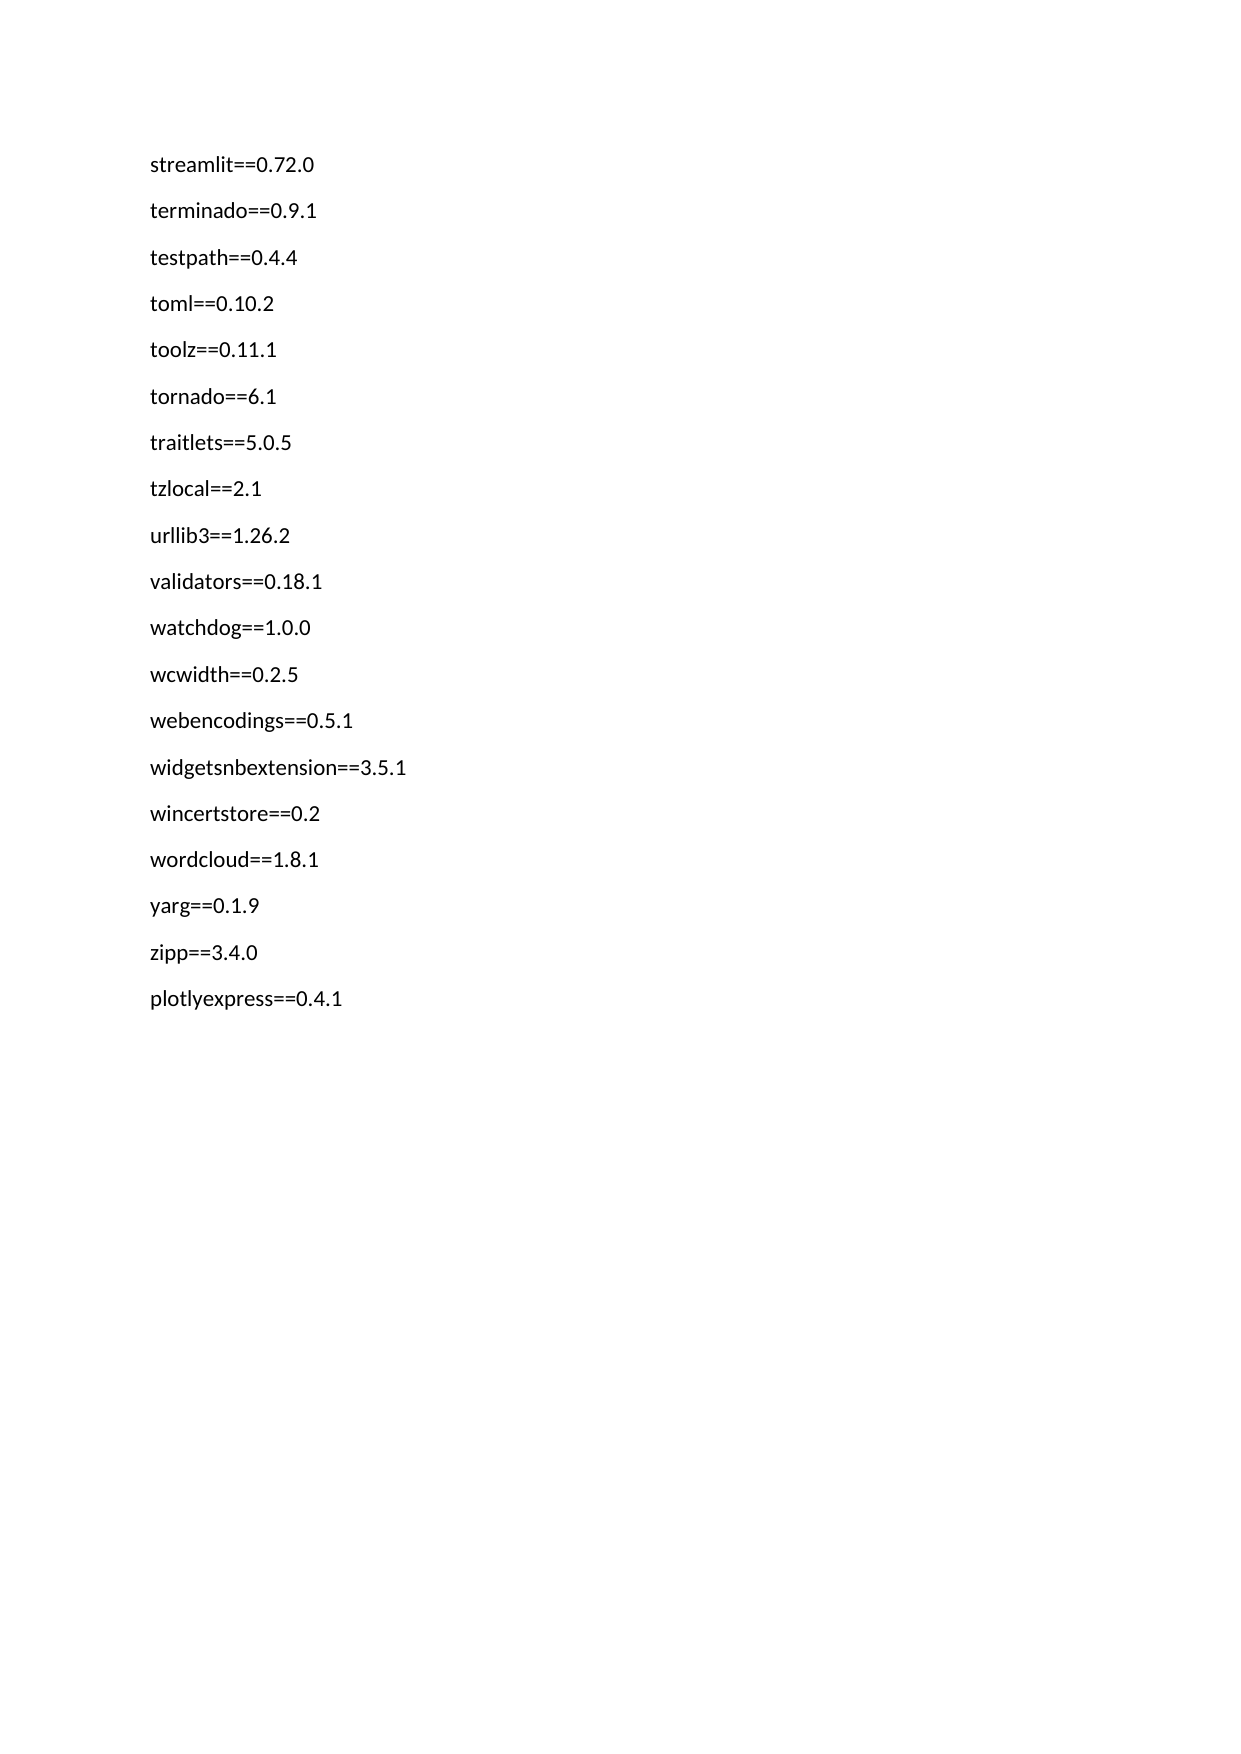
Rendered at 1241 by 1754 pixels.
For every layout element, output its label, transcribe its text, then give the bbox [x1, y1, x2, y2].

text urllib3==1.26.2 [150, 521, 1090, 549]
text wordcloud==1.8.1 [150, 845, 1090, 873]
text wcwidth==0.2.5 [150, 660, 1090, 688]
text validators==0.18.1 [150, 567, 1090, 595]
text zipp==3.4.0 [150, 938, 1090, 966]
text webencodings==0.5.1 [150, 706, 1090, 734]
text tzlocal==2.1 [150, 474, 1090, 502]
text toml==0.10.2 [150, 289, 1090, 317]
text widgetsnbextension==3.5.1 [150, 753, 1090, 781]
text plotlyexpress==0.4.1 [150, 984, 1090, 1012]
text yarg==0.1.9 [150, 892, 1090, 920]
text testpath==0.4.4 [150, 243, 1090, 271]
text streamlit==0.72.0 [150, 150, 1090, 178]
text wincertstore==0.2 [150, 799, 1090, 827]
text watchdog==1.0.0 [150, 613, 1090, 642]
text terminado==0.9.1 [150, 196, 1090, 224]
text traitlets==5.0.5 [150, 428, 1090, 456]
text toolz==0.11.1 [150, 335, 1090, 363]
text tornado==6.1 [150, 382, 1090, 410]
